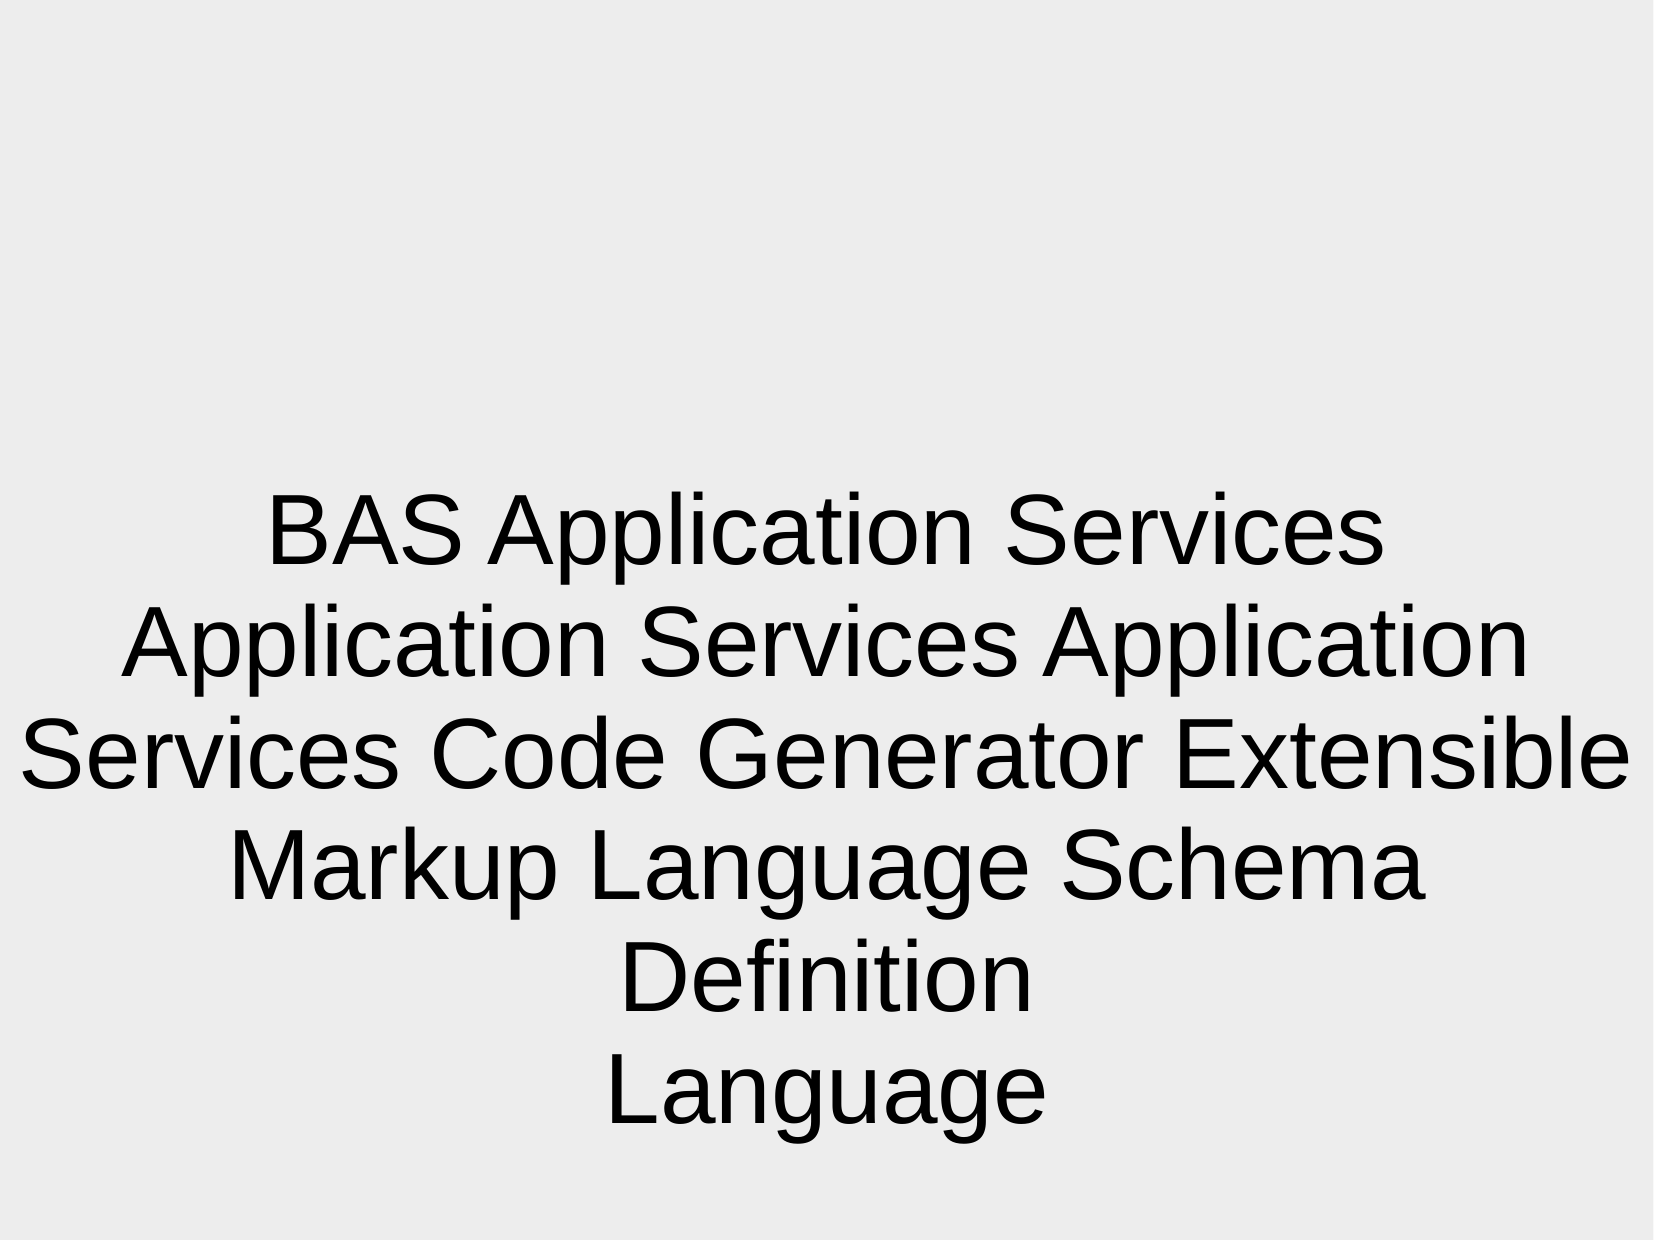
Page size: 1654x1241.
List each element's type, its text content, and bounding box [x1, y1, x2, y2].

text_box BAS Application Services Application Services Application Services Code Generator Extensible Markup Language Schema Definition Language [0, 466, 1654, 1151]
